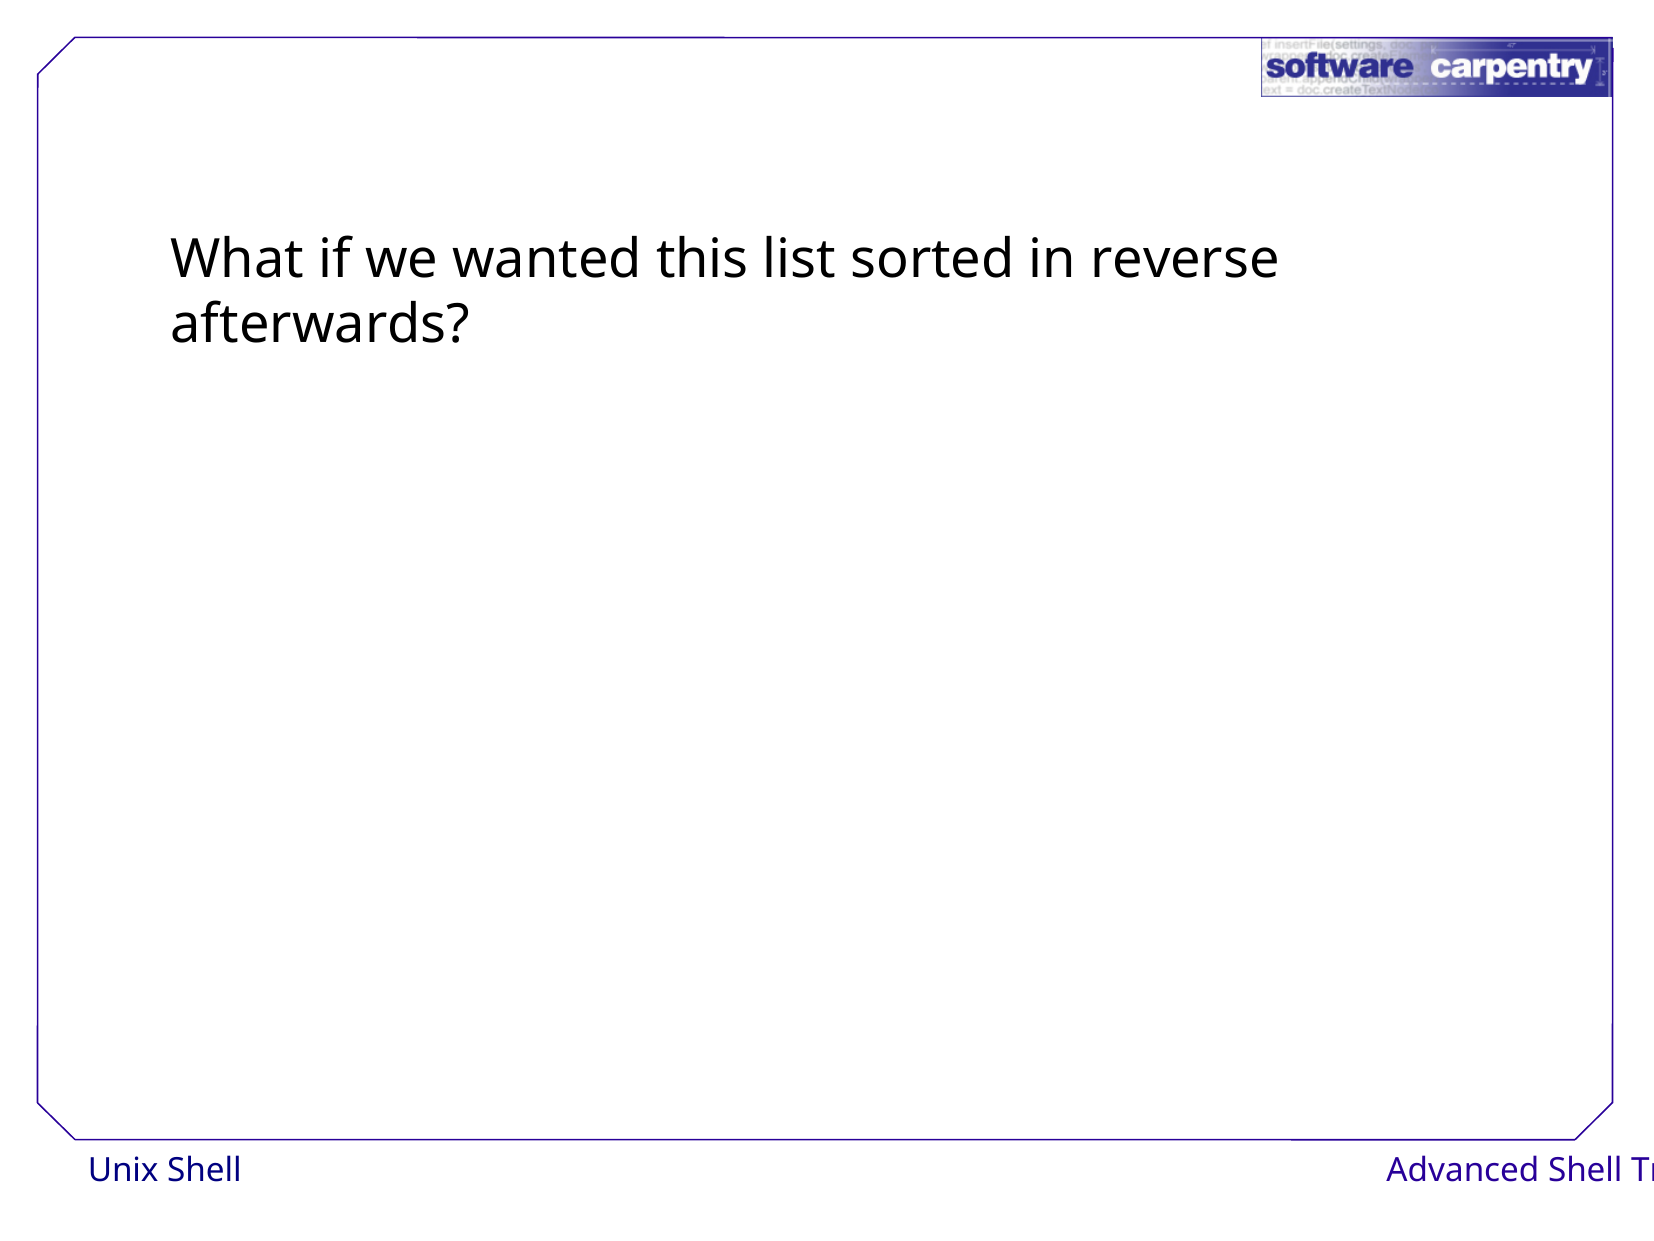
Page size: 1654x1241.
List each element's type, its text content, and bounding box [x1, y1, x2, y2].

text_box What if we wanted this list sorted in reverse afterwards? [155, 215, 1546, 361]
picture [1261, 39, 1613, 97]
